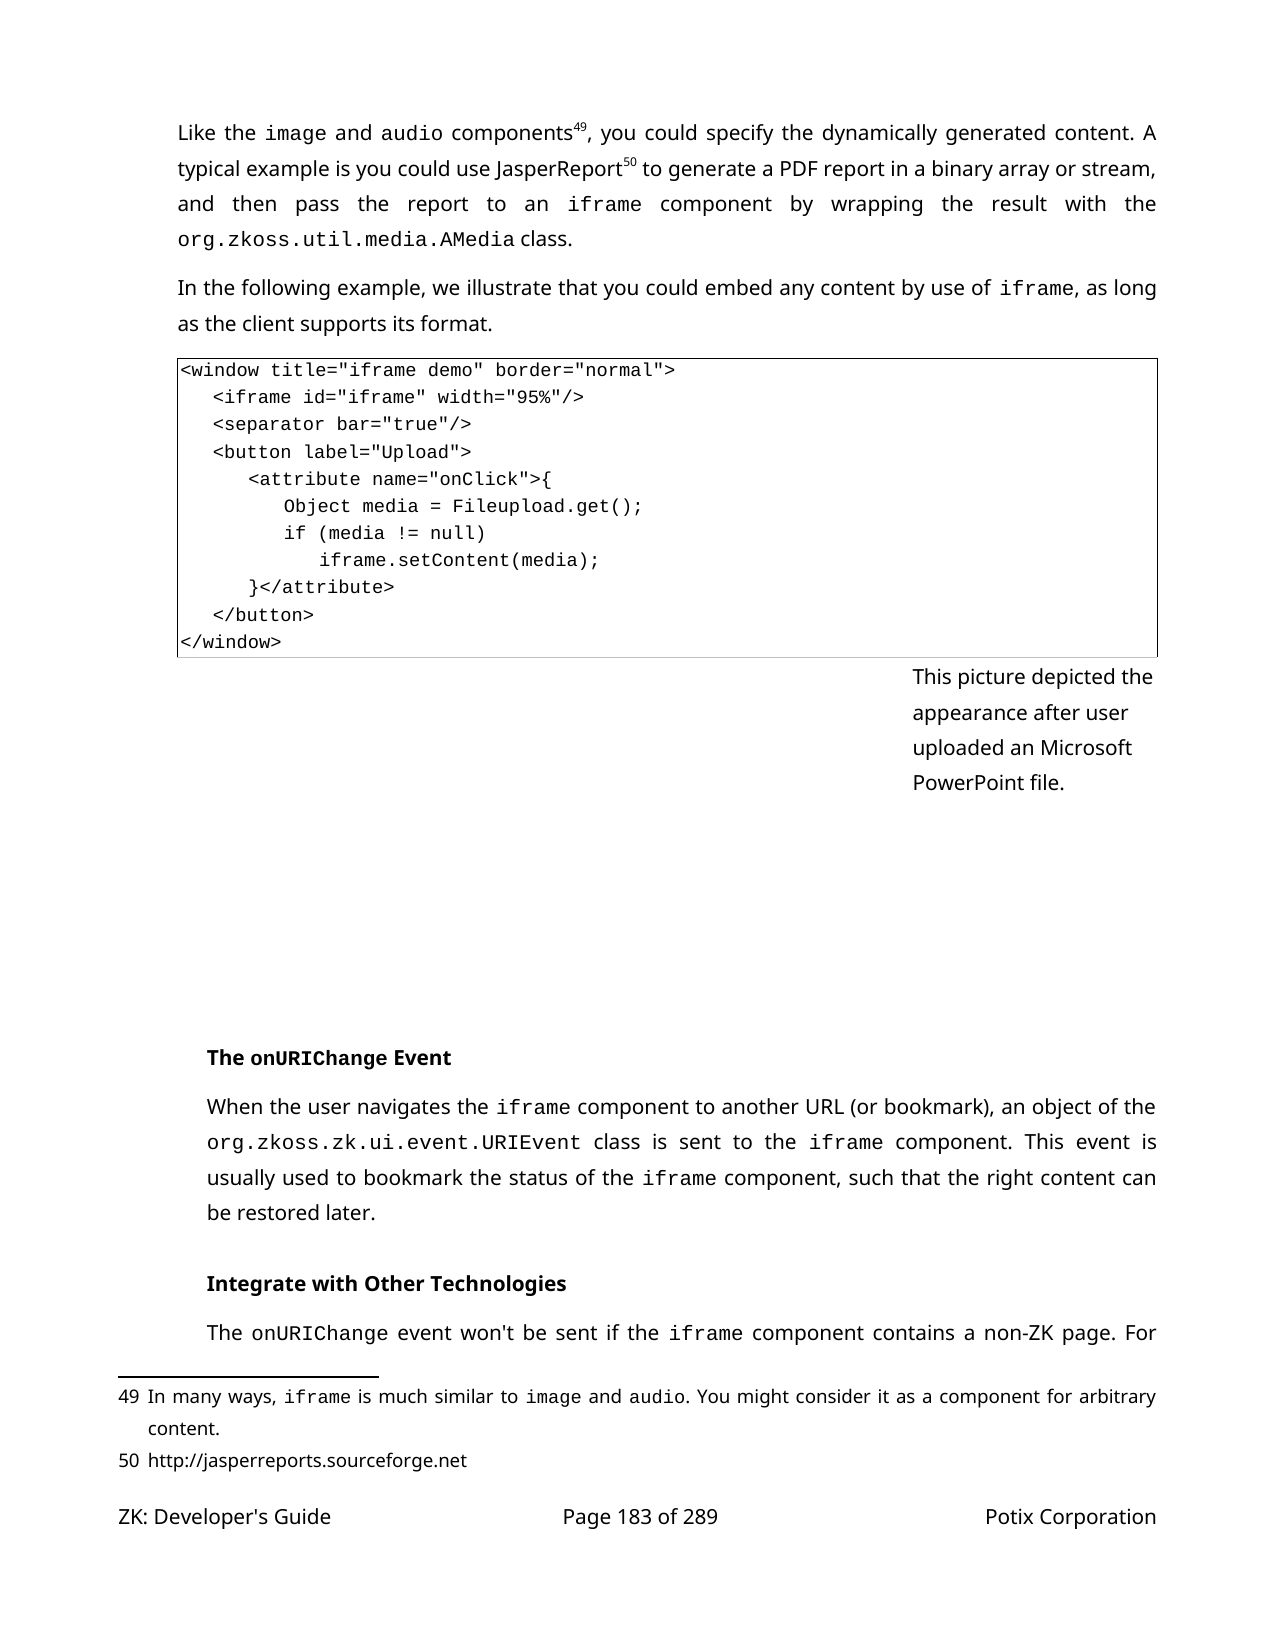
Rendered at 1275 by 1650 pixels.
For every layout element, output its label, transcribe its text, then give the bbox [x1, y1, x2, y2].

text Object media = Fileupload.get(); [178, 494, 1157, 518]
table_header [177, 663, 912, 1000]
text <iframe id="iframe" width="95%"/> [178, 385, 1157, 409]
text if (media != null) [178, 521, 1157, 545]
text http://jasperreports.sourceforge.net [118, 1447, 1157, 1473]
subtitle The onURIChange Event [207, 1043, 1157, 1071]
table_header This picture depicted the appearance after user uploaded an Microsoft PowerPoint file. [912, 663, 1156, 1000]
text In the following example, we illustrate that you could embed any content by use of iframe, as long as the client supports its format. [177, 273, 1157, 337]
text <separator bar="true"/> [178, 412, 1157, 437]
subtitle Integrate with Other Technologies [207, 1269, 1157, 1297]
text When the user navigates the iframe component to another URL (or bookmark), an object of the org.zkoss.zk.ui.event.URIEvent class is sent to the iframe component. This event is usually used to bookmark the status of the iframe component, such that the right content can be restored later. [207, 1092, 1157, 1227]
text </window> [178, 630, 1157, 657]
text <attribute name="onClick">{ [178, 467, 1157, 491]
text </button> [178, 603, 1157, 627]
text The onURIChange event won't be sent if the iframe component contains a non-ZK page. For [207, 1318, 1157, 1347]
text iframe.setContent(media); [178, 548, 1157, 572]
text <button label="Upload"> [178, 439, 1157, 464]
text In many ways, iframe is much similar to image and audio. You might consider it as a component for arbitrary content. [118, 1383, 1157, 1441]
text Like the image and audio components, you could specify the dynamically generated content. A typical example is you could use JasperReport to generate a PDF report in a binary array or stream, and then pass the report to an iframe component by wrapping the result with the org.zkoss.util.media.AMedia class. [177, 118, 1157, 253]
text }</attribute> [178, 575, 1157, 600]
text <window title="iframe demo" border="normal"> [178, 359, 1157, 382]
